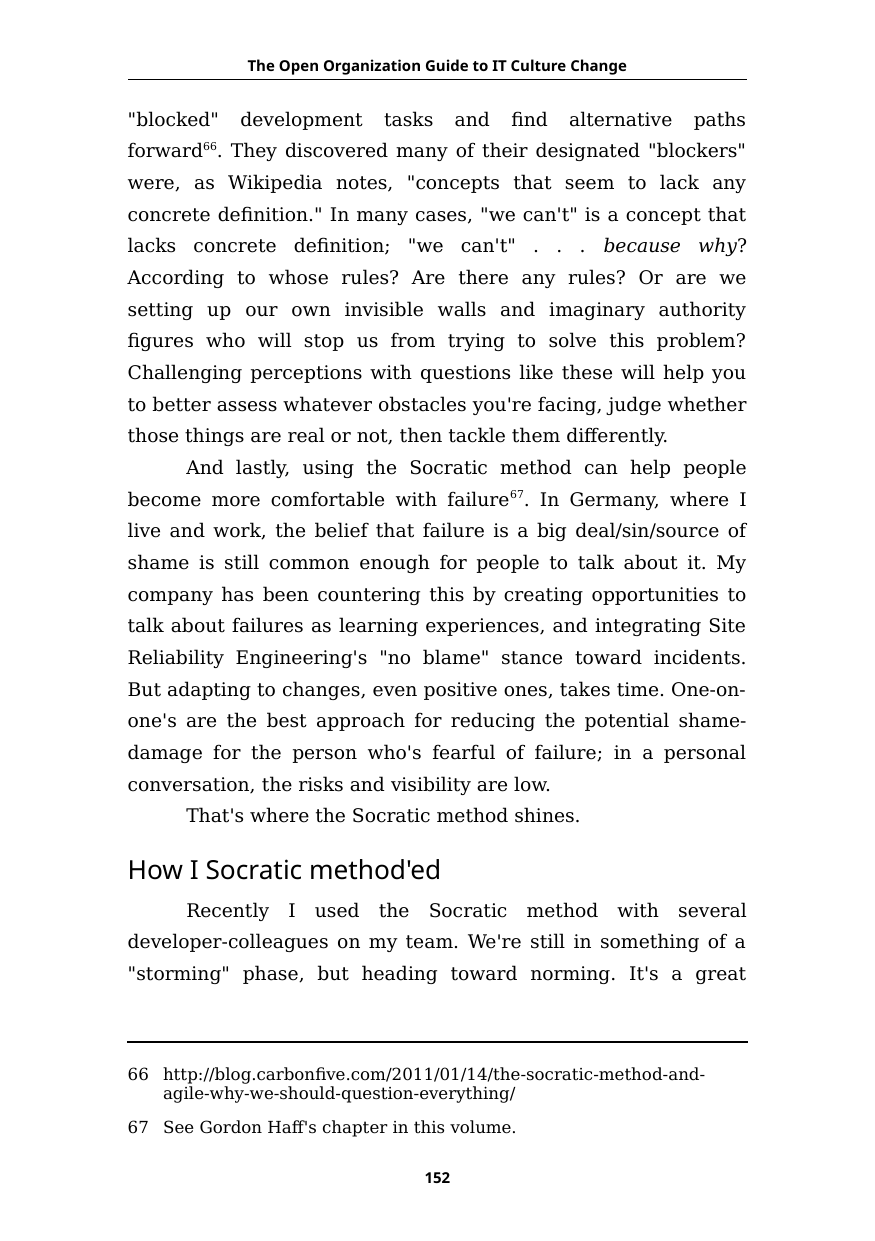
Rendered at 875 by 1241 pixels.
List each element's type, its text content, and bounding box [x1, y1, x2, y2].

text "blocked" development tasks and find alternative paths forward. They discovered many of their designated "blockers" were, as Wikipedia notes, "concepts that seem to lack any concrete definition." In many cases, "we can't" is a concept that lacks concrete definition; "we can't" . . . because why? According to whose rules? Are there any rules? Or are we setting up our own invisible walls and imaginary authority figures who will stop us from trying to solve this problem? Challenging perceptions with questions like these will help you to better assess whatever obstacles you're facing, judge whether those things are real or not, then tackle them differently. [127, 109, 747, 447]
text Recently I used the Socratic method with several developer-colleagues on my team. We're still in something of a "storming" phase, but heading toward norming. It's a great [127, 900, 747, 985]
text And lastly, using the Socratic method can help people become more comfortable with failure. In Germany, where I live and work, the belief that failure is a big deal/sin/source of shame is still common enough for people to talk about it. My company has been countering this by creating opportunities to talk about failures as learning experiences, and integrating Site Reliability Engineering's "no blame" stance toward incidents. But adapting to changes, even positive ones, takes time. One-on-one's are the best approach for reducing the potential shame-damage for the person who's fearful of failure; in a personal conversation, the risks and visibility are low. [127, 457, 747, 796]
text http://blog.carbonfive.com/2011/01/14/the-socratic-method-and-agile-why-we-should-question-everything/ [127, 1064, 747, 1103]
subtitle How I Socratic method'ed [127, 852, 747, 887]
text That's where the Socratic method shines. [127, 805, 747, 827]
text See Gordon Haff's chapter in this volume. [127, 1118, 747, 1138]
